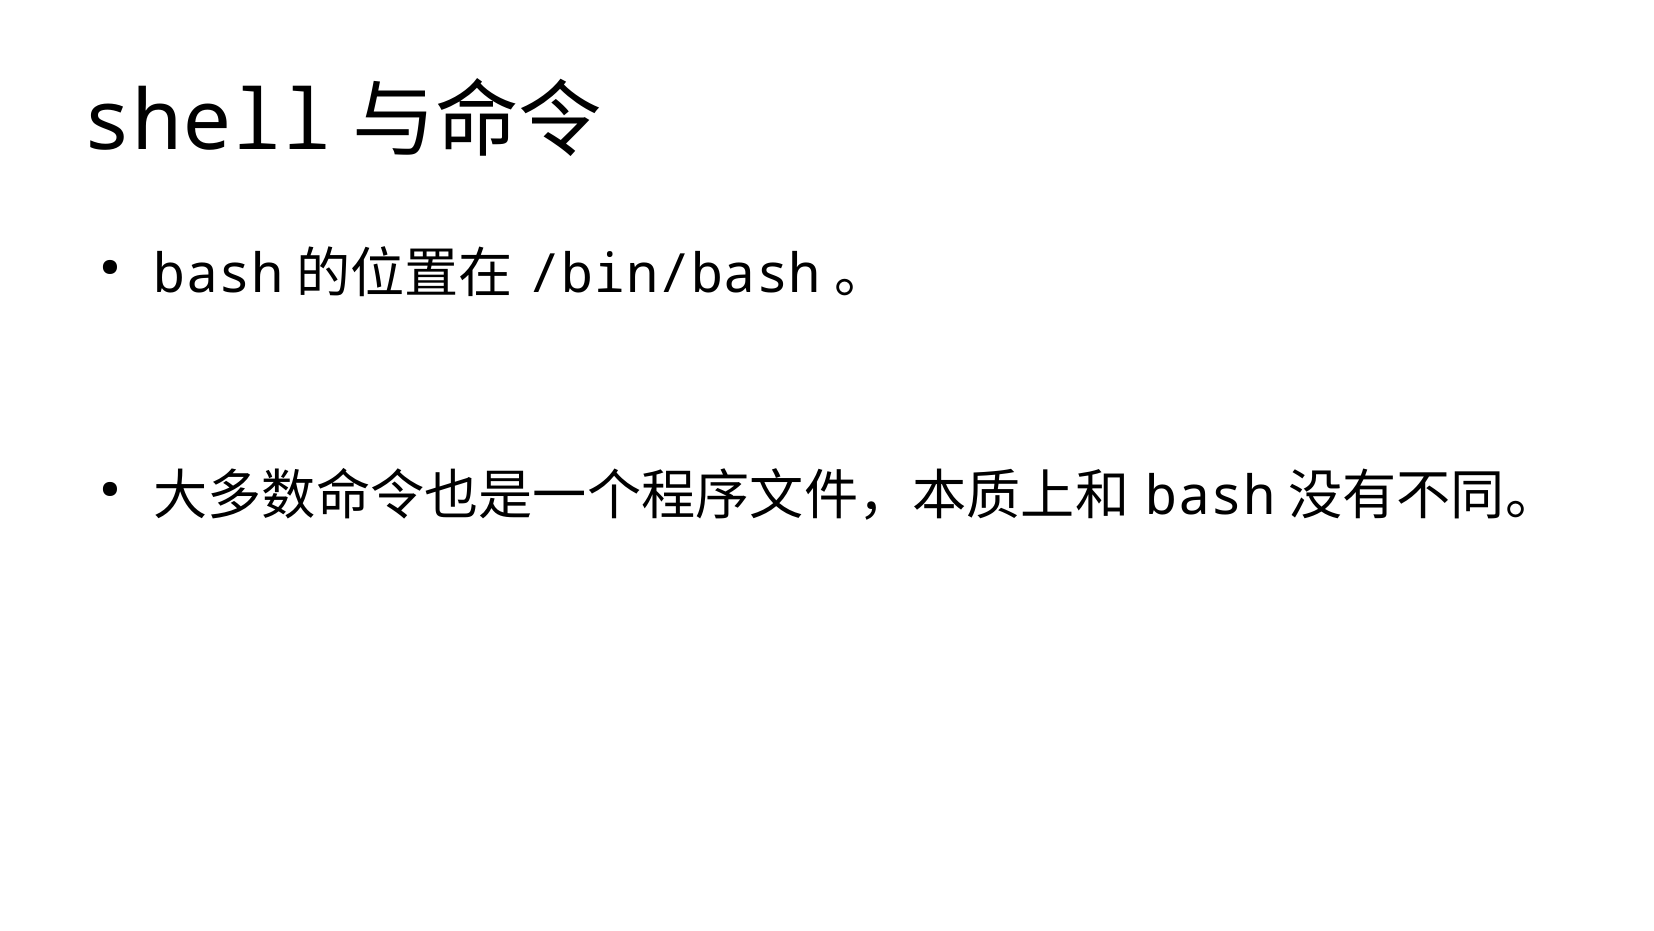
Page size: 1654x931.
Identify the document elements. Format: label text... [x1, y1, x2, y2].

list bash的位置在/bin/bash。 大多数命令也是一个程序文件，本质上和bash没有不同。 [82, 217, 1571, 758]
title shell与命令 [82, 37, 1571, 189]
